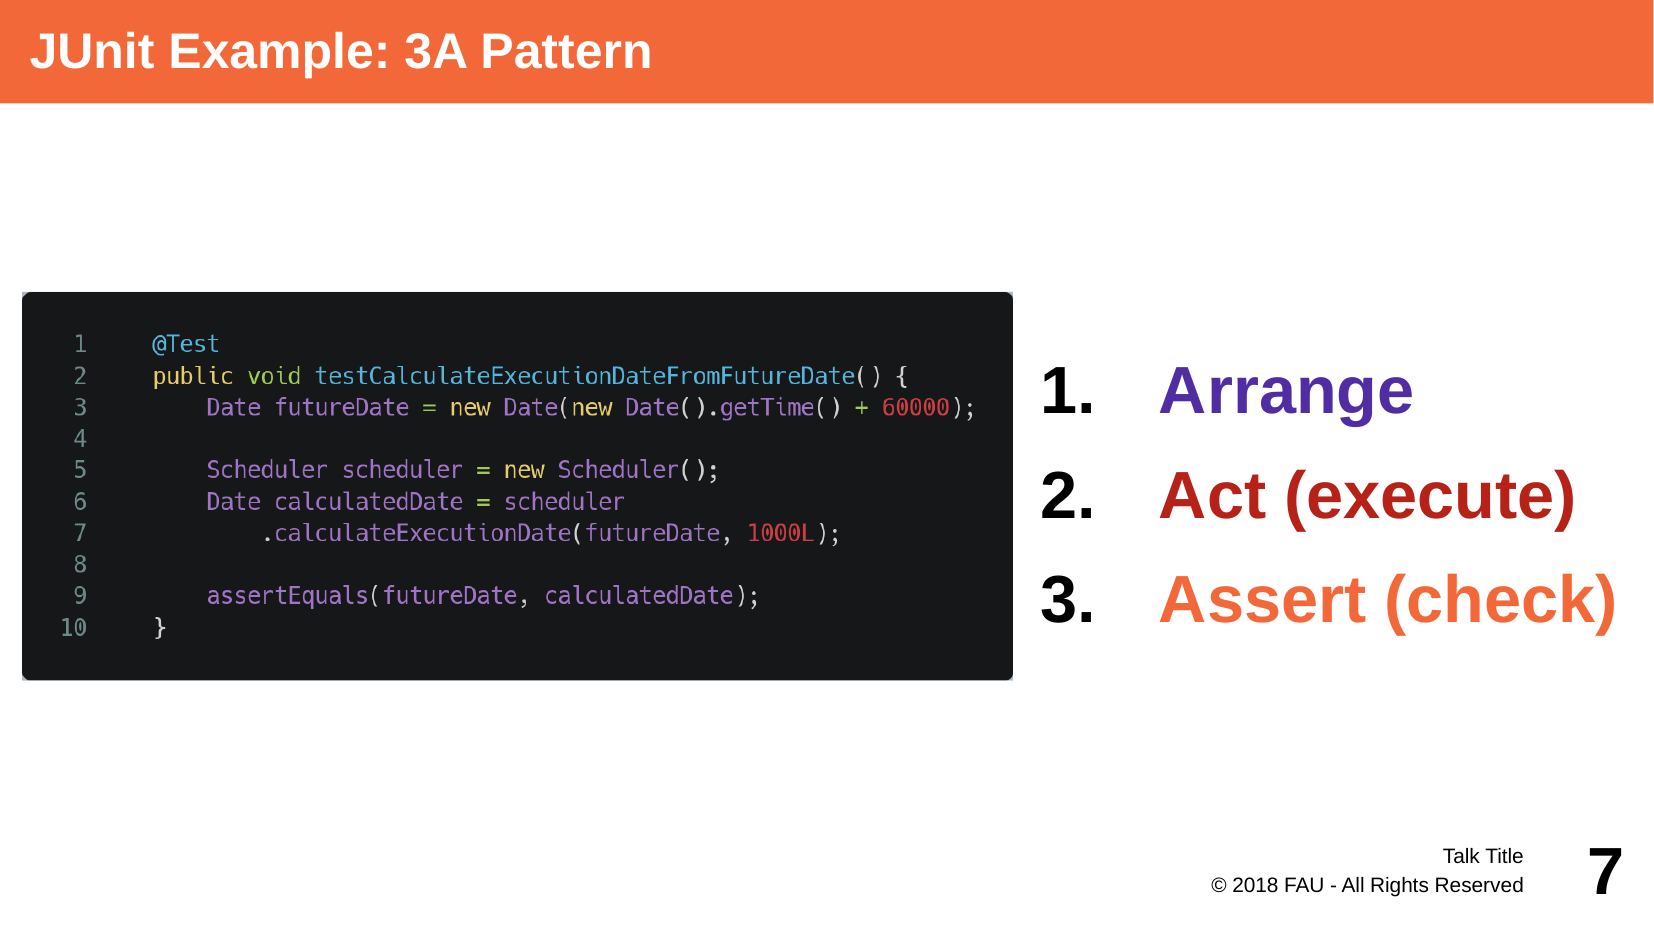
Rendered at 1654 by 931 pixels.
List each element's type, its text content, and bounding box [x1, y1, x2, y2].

picture [22, 291, 1013, 681]
title JUnit Example: 3A Pattern [0, 0, 1654, 104]
text_box Arrange Act (execute) Assert (check) [1035, 120, 1625, 871]
